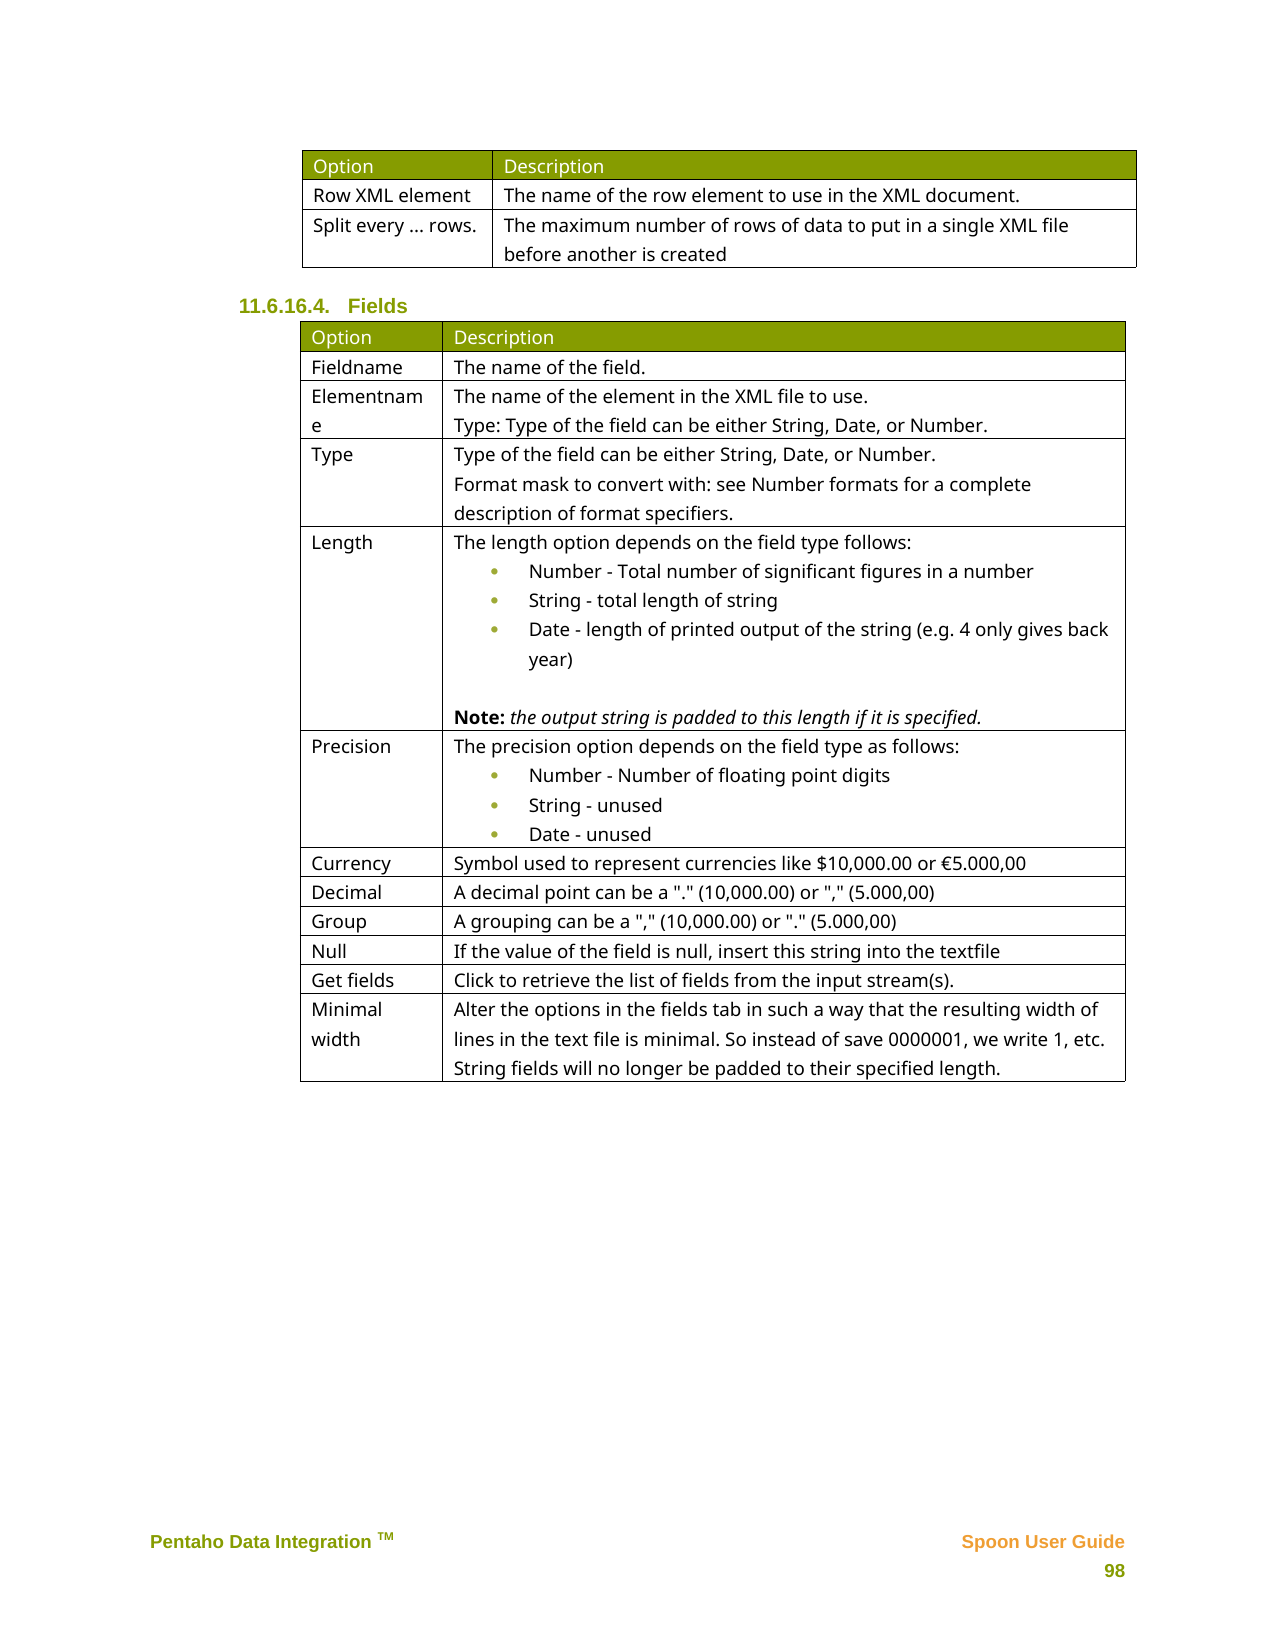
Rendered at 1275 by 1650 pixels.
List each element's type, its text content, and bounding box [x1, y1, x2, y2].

table_header Option [301, 322, 442, 351]
table_cell Alter the options in the fields tab in such a way that the resulting width of lines in the text file is minimal. So instead of save 0000001, we write 1, etc. String fields will no longer be padded to their specified length. [443, 994, 1125, 1081]
table_cell Symbol used to represent currencies like $10,000.00 or €5.000,00 [443, 848, 1125, 876]
table_header Option [303, 151, 492, 179]
table_cell Precision [301, 731, 442, 847]
table_cell The name of the element in the XML file to use. Type: Type of the field can be either String, Date, or Number. [443, 381, 1125, 438]
table_cell The name of the field. [443, 352, 1125, 380]
table_cell Decimal [301, 877, 442, 906]
table_cell Fieldname [301, 352, 442, 380]
table_cell A decimal point can be a "." (10,000.00) or "," (5.000,00) [443, 877, 1125, 906]
table_cell Row XML element [303, 180, 492, 208]
table_cell Minimal width [301, 994, 442, 1081]
table_cell Get fields [301, 965, 442, 993]
table_cell Split every ... rows. [303, 210, 492, 267]
table_cell Elementname [301, 381, 442, 438]
table_cell Group [301, 907, 442, 935]
table_cell If the value of the field is null, insert this string into the textfile [443, 936, 1125, 964]
table_cell Type [301, 439, 442, 526]
table_header Description [443, 322, 1125, 351]
table_cell Length [301, 527, 442, 730]
table_cell A grouping can be a "," (10,000.00) or "." (5.000,00) [443, 907, 1125, 935]
subtitle Fields [239, 286, 1125, 321]
table_cell Null [301, 936, 442, 964]
table_cell Type of the field can be either String, Date, or Number. Format mask to convert with: see Number formats for a complete description of format specifiers. [443, 439, 1125, 526]
table_cell The precision option depends on the field type as follows: Number - Number of floating point digits String - unused Date - unused [443, 731, 1125, 847]
table_cell The name of the row element to use in the XML document. [493, 180, 1136, 208]
table_cell Currency [301, 848, 442, 876]
table_cell The length option depends on the field type follows: Number - Total number of significant figures in a number String - total length of string Date - length of printed output of the string (e.g. 4 only gives back year) Note: the output string is padded to this length if it is specified. [443, 527, 1125, 730]
table_cell Click to retrieve the list of fields from the input stream(s). [443, 965, 1125, 993]
table_header Description [493, 151, 1136, 179]
table_cell The maximum number of rows of data to put in a single XML file before another is created [493, 210, 1136, 267]
